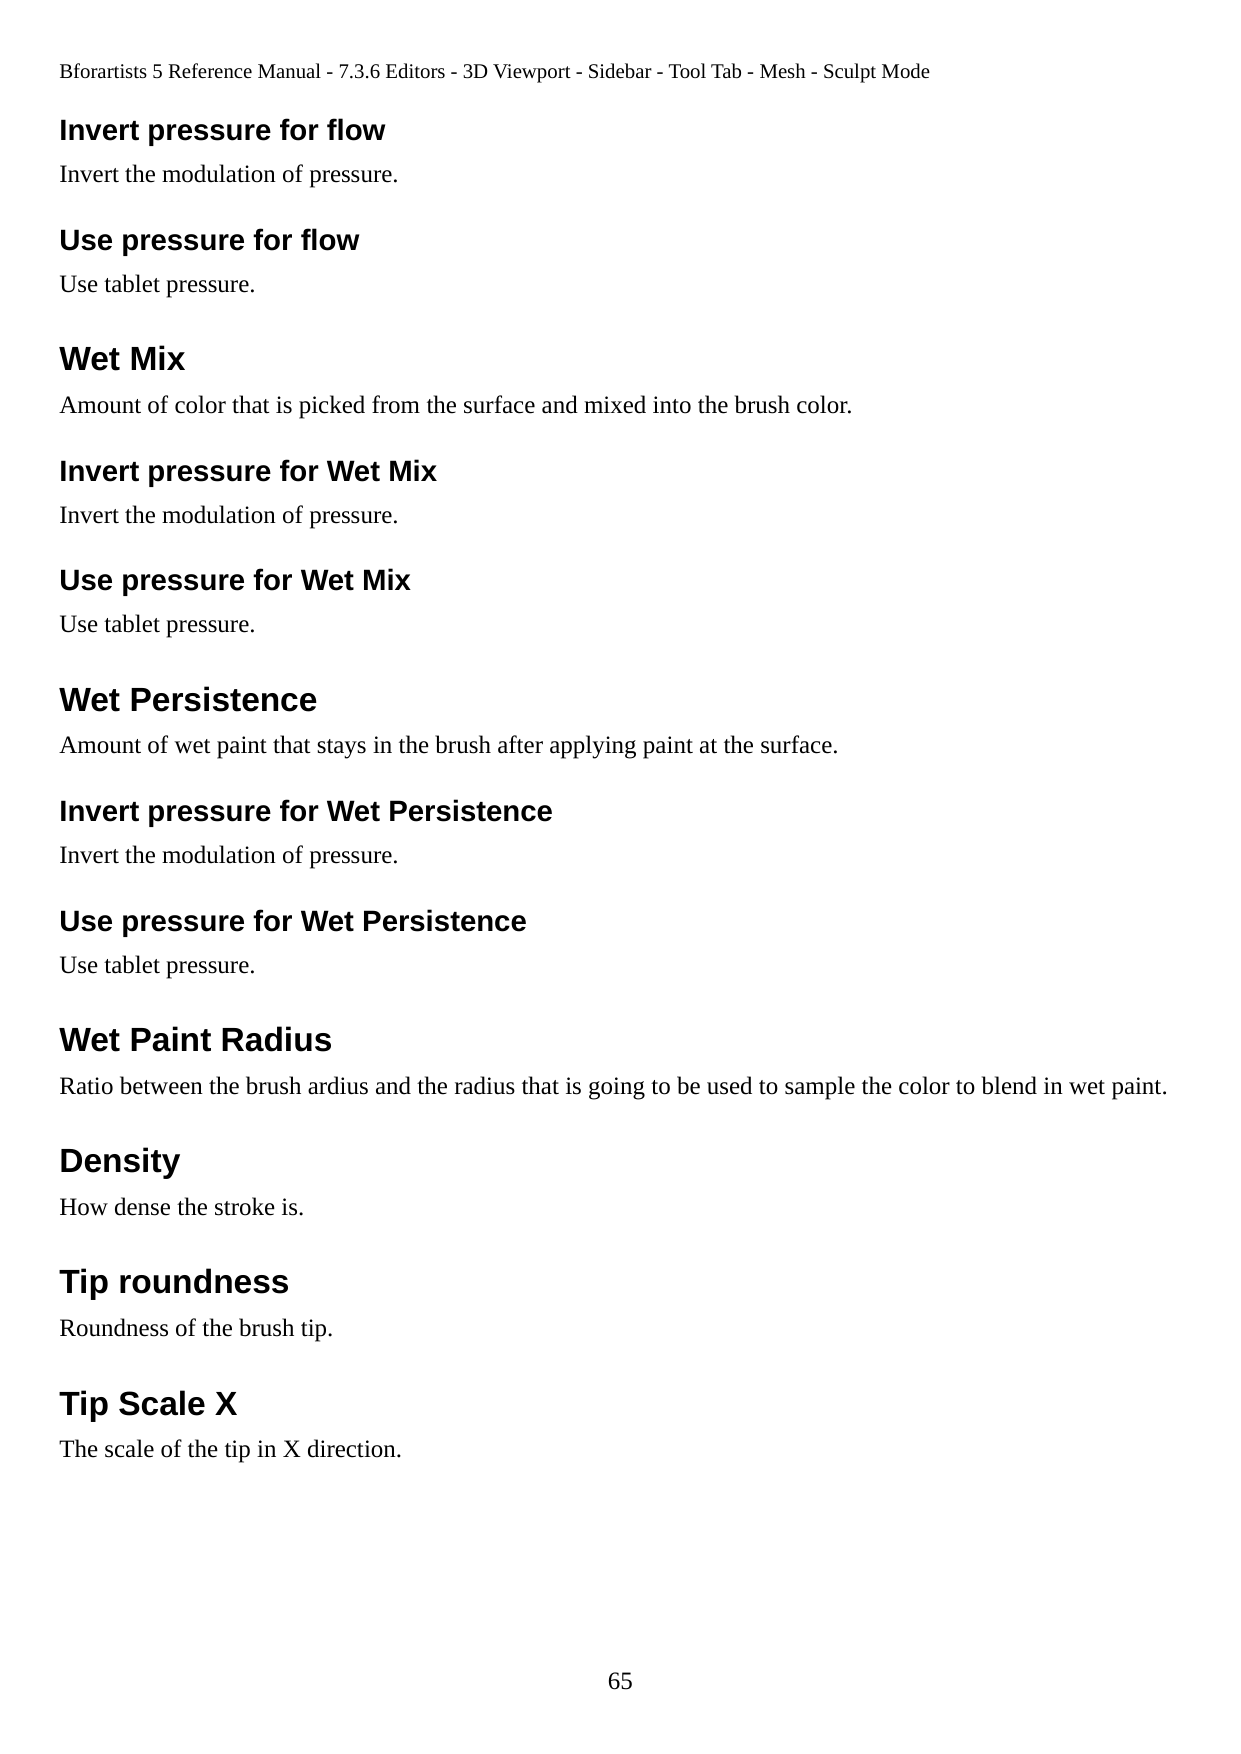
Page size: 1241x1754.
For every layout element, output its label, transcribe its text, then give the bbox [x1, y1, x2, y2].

subtitle Use pressure for Wet Mix [59, 563, 1181, 597]
text Ratio between the brush ardius and the radius that is going to be used to sample the color to blend in wet paint. [59, 1071, 1181, 1100]
subtitle Wet Persistence [59, 679, 1181, 718]
text Invert the modulation of pressure. [59, 159, 1181, 188]
subtitle Use pressure for Wet Persistence [59, 904, 1181, 938]
text Use tablet pressure. [59, 950, 1181, 979]
text Amount of color that is picked from the surface and mixed into the brush color. [59, 390, 1181, 418]
text The scale of the tip in X direction. [59, 1434, 1181, 1463]
subtitle Wet Mix [59, 339, 1181, 377]
subtitle Invert pressure for flow [59, 113, 1181, 146]
subtitle Invert pressure for Wet Persistence [59, 794, 1181, 828]
text Use tablet pressure. [59, 269, 1181, 297]
subtitle Tip roundness [59, 1262, 1181, 1301]
subtitle Wet Paint Radius [59, 1020, 1181, 1059]
subtitle Density [59, 1141, 1181, 1180]
text Roundness of the brush tip. [59, 1313, 1181, 1342]
text How dense the stroke is. [59, 1192, 1181, 1221]
subtitle Invert pressure for Wet Mix [59, 453, 1181, 487]
text Amount of wet paint that stays in the brush after applying paint at the surface. [59, 731, 1181, 759]
text Use tablet pressure. [59, 609, 1181, 638]
text Invert the modulation of pressure. [59, 500, 1181, 528]
subtitle Tip Scale X [59, 1383, 1181, 1422]
subtitle Use pressure for flow [59, 222, 1181, 256]
text Invert the modulation of pressure. [59, 841, 1181, 869]
